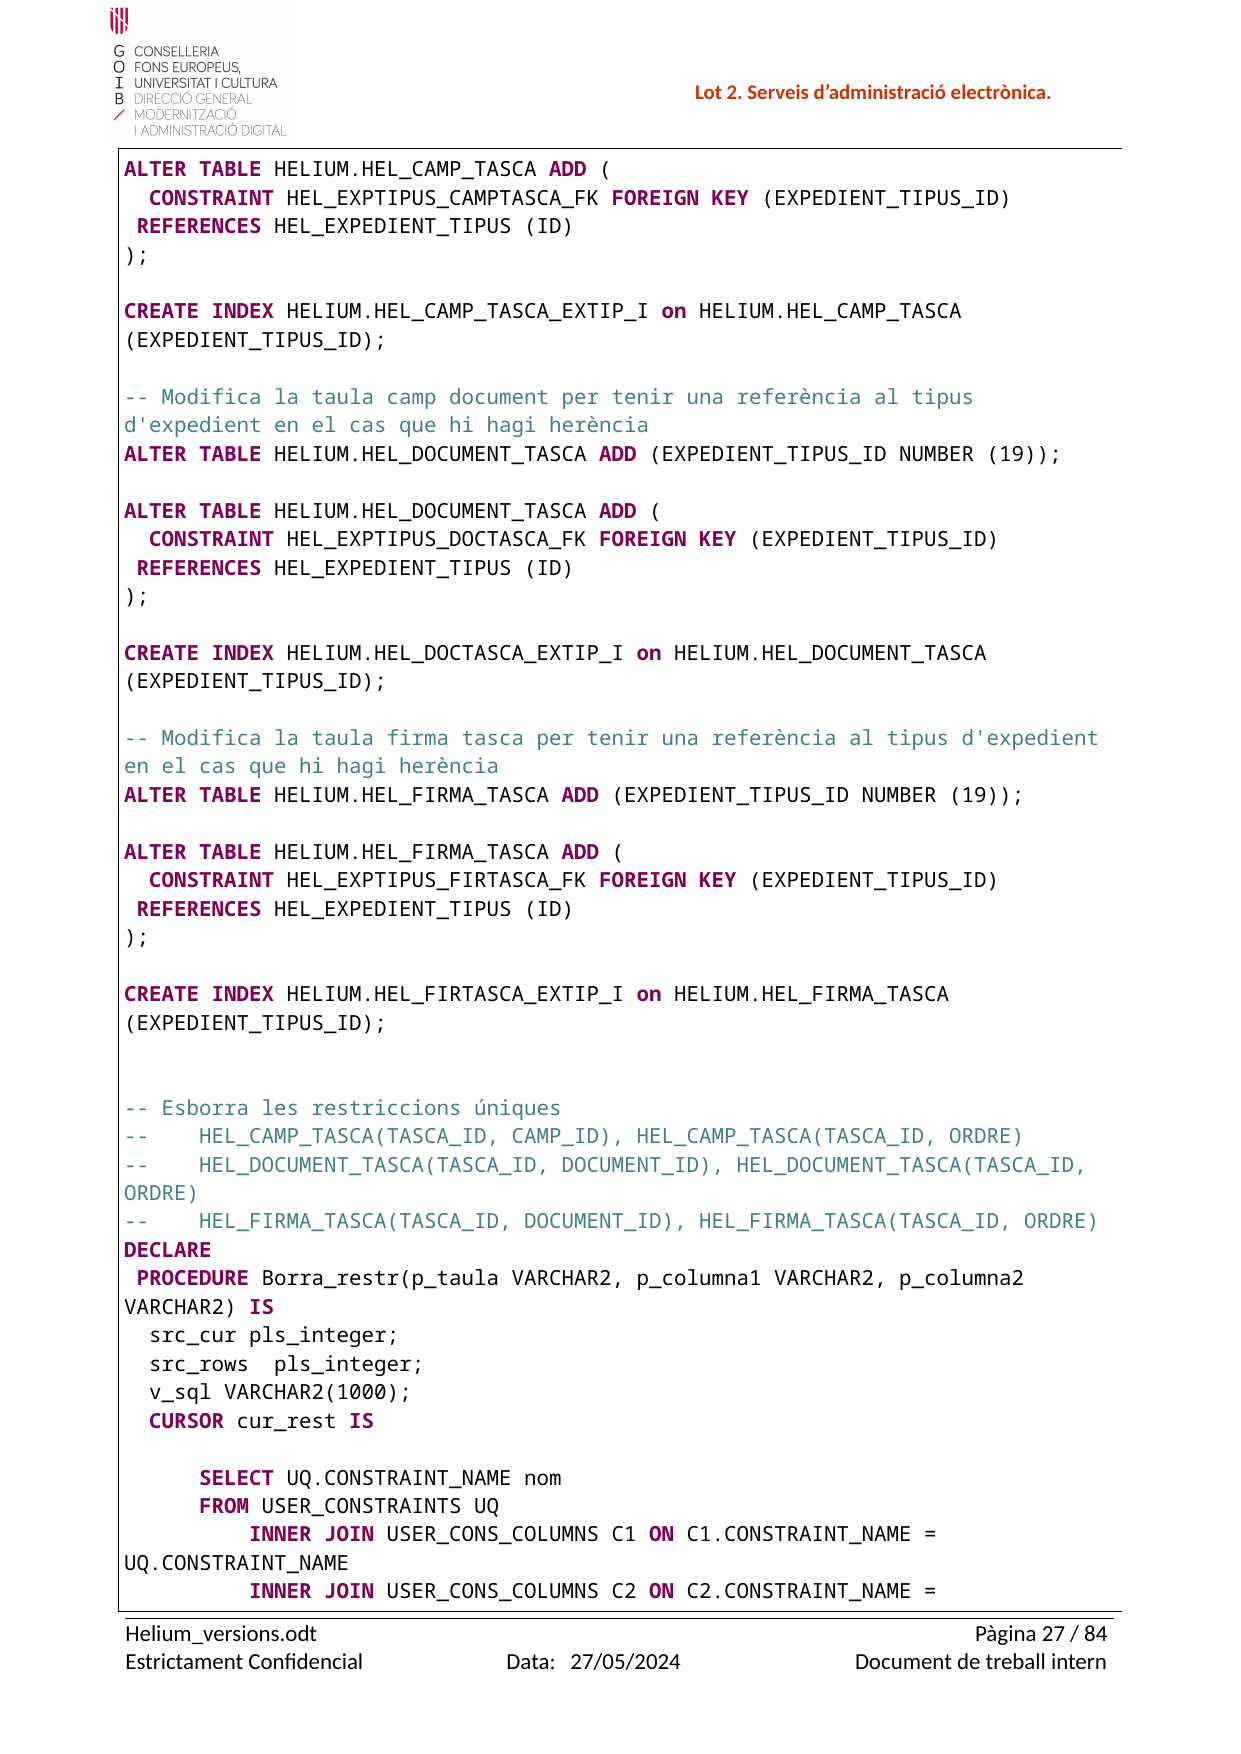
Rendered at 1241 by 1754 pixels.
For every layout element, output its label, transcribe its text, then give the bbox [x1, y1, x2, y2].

table_header ALTER TABLE HELIUM.HEL_CAMP_TASCA ADD ( CONSTRAINT HEL_EXPTIPUS_CAMPTASCA_FK FOREIGN KEY (EXPEDIENT_TIPUS_ID) REFERENCES HEL_EXPEDIENT_TIPUS (ID) ); CREATE INDEX HELIUM.HEL_CAMP_TASCA_EXTIP_I on HELIUM.HEL_CAMP_TASCA (EXPEDIENT_TIPUS_ID); -- Modifica la taula camp document per tenir una referència al tipus d'expedient en el cas que hi hagi herència ALTER TABLE HELIUM.HEL_DOCUMENT_TASCA ADD (EXPEDIENT_TIPUS_ID NUMBER (19)); ALTER TABLE HELIUM.HEL_DOCUMENT_TASCA ADD ( CONSTRAINT HEL_EXPTIPUS_DOCTASCA_FK FOREIGN KEY (EXPEDIENT_TIPUS_ID) REFERENCES HEL_EXPEDIENT_TIPUS (ID) ); CREATE INDEX HELIUM.HEL_DOCTASCA_EXTIP_I on HELIUM.HEL_DOCUMENT_TASCA (EXPEDIENT_TIPUS_ID); -- Modifica la taula firma tasca per tenir una referència al tipus d'expedient en el cas que hi hagi herència ALTER TABLE HELIUM.HEL_FIRMA_TASCA ADD (EXPEDIENT_TIPUS_ID NUMBER (19)); ALTER TABLE HELIUM.HEL_FIRMA_TASCA ADD ( CONSTRAINT HEL_EXPTIPUS_FIRTASCA_FK FOREIGN KEY (EXPEDIENT_TIPUS_ID) REFERENCES HEL_EXPEDIENT_TIPUS (ID) ); CREATE INDEX HELIUM.HEL_FIRTASCA_EXTIP_I on HELIUM.HEL_FIRMA_TASCA (EXPEDIENT_TIPUS_ID); -- Esborra les restriccions úniques -- HEL_CAMP_TASCA(TASCA_ID, CAMP_ID), HEL_CAMP_TASCA(TASCA_ID, ORDRE) -- HEL_DOCUMENT_TASCA(TASCA_ID, DOCUMENT_ID), HEL_DOCUMENT_TASCA(TASCA_ID, ORDRE) -- HEL_FIRMA_TASCA(TASCA_ID, DOCUMENT_ID), HEL_FIRMA_TASCA(TASCA_ID, ORDRE) DECLARE PROCEDURE Borra_restr(p_taula VARCHAR2, p_columna1 VARCHAR2, p_columna2 VARCHAR2) IS src_cur pls_integer; src_rows pls_integer; v_sql VARCHAR2(1000); CURSOR cur_rest IS SELECT UQ.CONSTRAINT_NAME nom FROM USER_CONSTRAINTS UQ INNER JOIN USER_CONS_COLUMNS C1 ON C1.CONSTRAINT_NAME = UQ.CONSTRAINT_NAME INNER JOIN USER_CONS_COLUMNS C2 ON C2.CONSTRAINT_NAME = [119, 149, 1122, 1611]
picture [100, 0, 297, 144]
